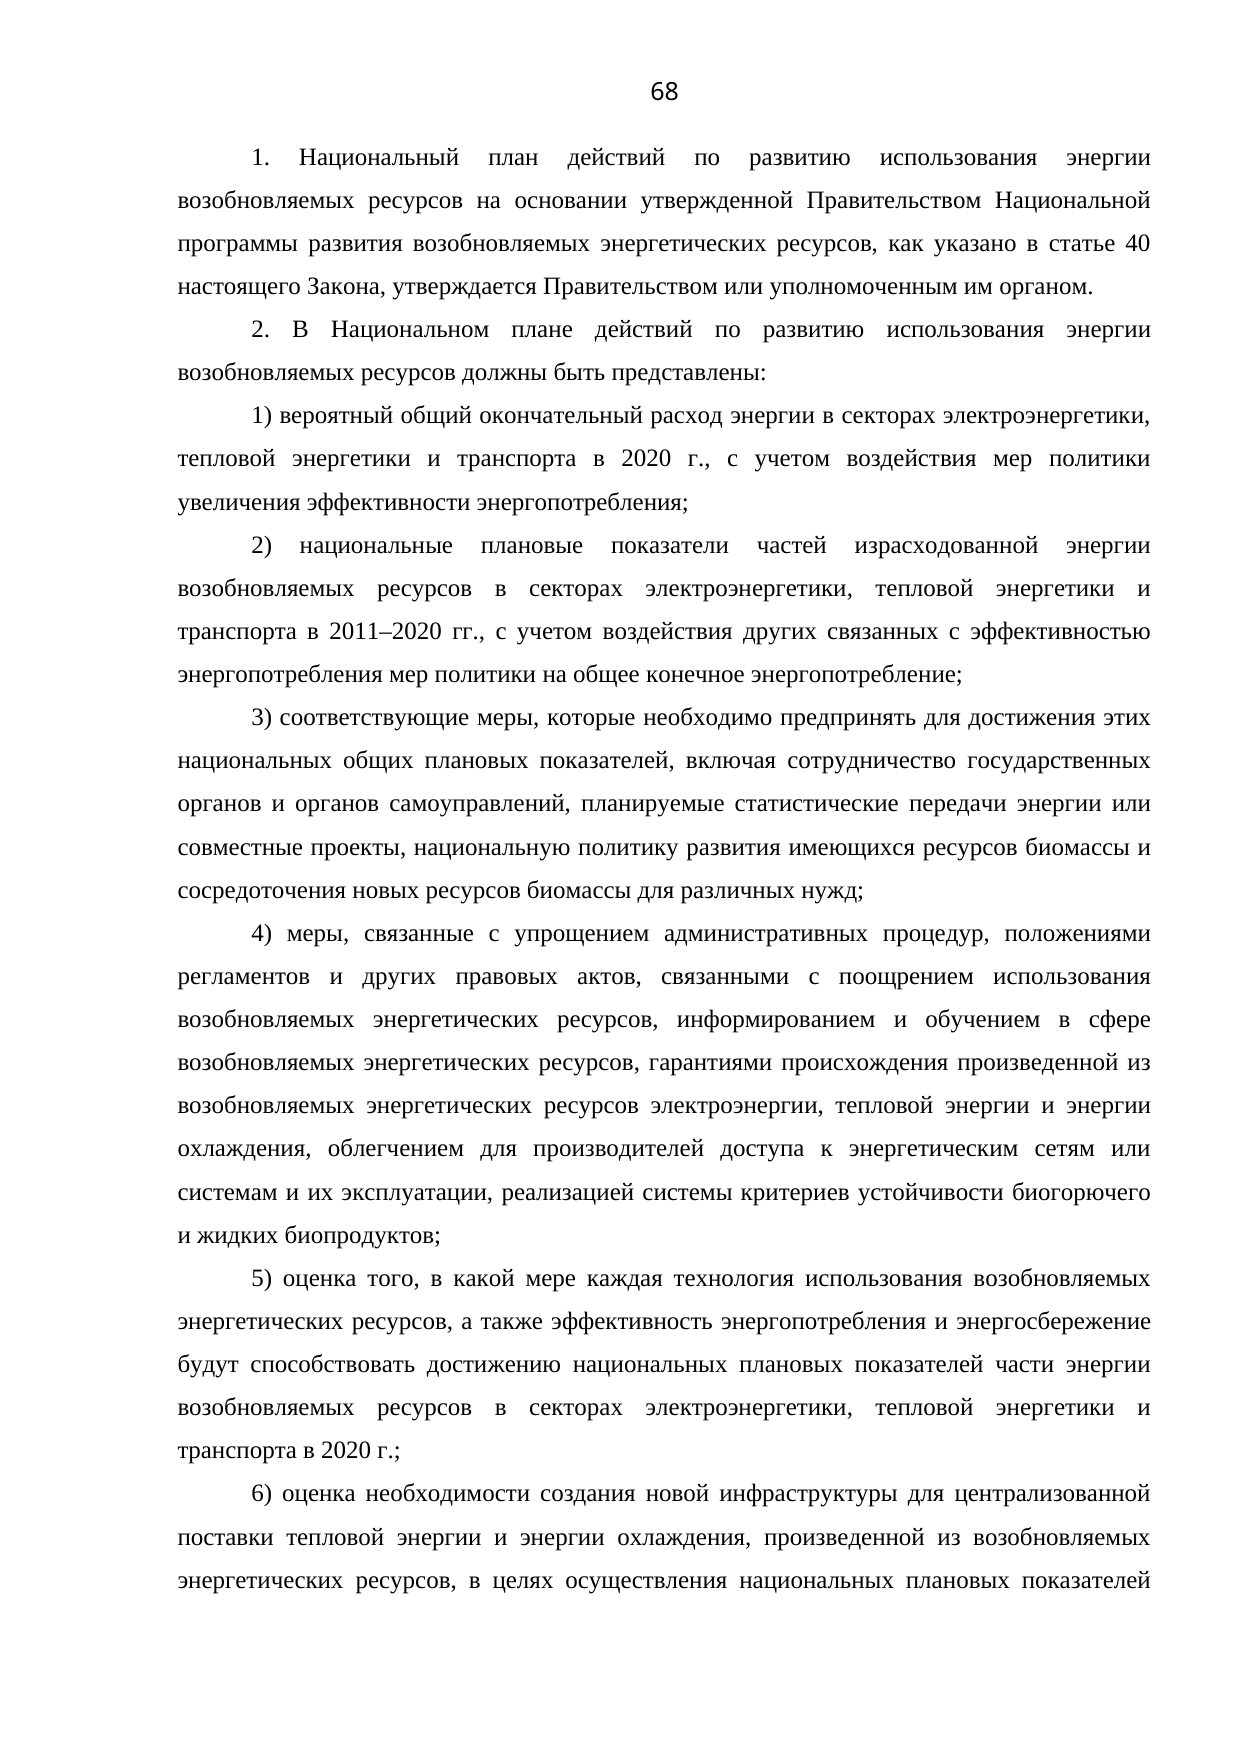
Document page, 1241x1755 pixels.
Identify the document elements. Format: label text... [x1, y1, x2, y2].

text 2) национальные плановые показатели частей израсходованной энергии возобновляемых ресурсов в секторах электроэнергетики, тепловой энергетики и транспорта в 2011–2020 гг., с учетом воздействия других связанных с эффективностью энергопотребления мер политики на общее конечное энергопотребление; [177, 530, 1152, 688]
text 6) оценка необходимости создания новой инфраструктуры для централизованной поставки тепловой энергии и энергии охлаждения, произведенной из возобновляемых энергетических ресурсов, в целях осуществления национальных плановых показателей [177, 1478, 1152, 1593]
text 1) вероятный общий окончательный расход энергии в секторах электроэнергетики, тепловой энергетики и транспорта в 2020 г., с учетом воздействия мер политики увеличения эффективности энергопотребления; [177, 400, 1152, 515]
text 1. Национальный план действий по развитию использования энергии возобновляемых ресурсов на основании утвержденной Правительством Национальной программы развития возобновляемых энергетических ресурсов, как указано в статье 40 настоящего Закона, утверждается Правительством или уполномоченным им органом. [177, 142, 1152, 300]
text 4) меры, связанные с упрощением административных процедур, положениями регламентов и других правовых актов, связанными с поощрением использования возобновляемых энергетических ресурсов, информированием и обучением в сфере возобновляемых энергетических ресурсов, гарантиями происхождения произведенной из возобновляемых энергетических ресурсов электроэнергии, тепловой энергии и энергии охлаждения, облегчением для производителей доступа к энергетическим сетям или системам и их эксплуатации, реализацией системы критериев устойчивости биогорючего и жидких биопродуктов; [177, 918, 1152, 1248]
text 2. В Национальном плане действий по развитию использования энергии возобновляемых ресурсов должны быть представлены: [177, 314, 1152, 386]
text 5) оценка того, в какой мере каждая технология использования возобновляемых энергетических ресурсов, а также эффективность энергопотребления и энергосбережение будут способствовать достижению национальных плановых показателей части энергии возобновляемых ресурсов в секторах электроэнергетики, тепловой энергетики и транспорта в 2020 г.; [177, 1263, 1152, 1464]
text 3) соответствующие меры, которые необходимо предпринять для достижения этих национальных общих плановых показателей, включая сотрудничество государственных органов и органов самоуправлений, планируемые статистические передачи энергии или совместные проекты, национальную политику развития имеющихся ресурсов биомассы и сосредоточения новых ресурсов биомассы для различных нужд; [177, 702, 1152, 903]
